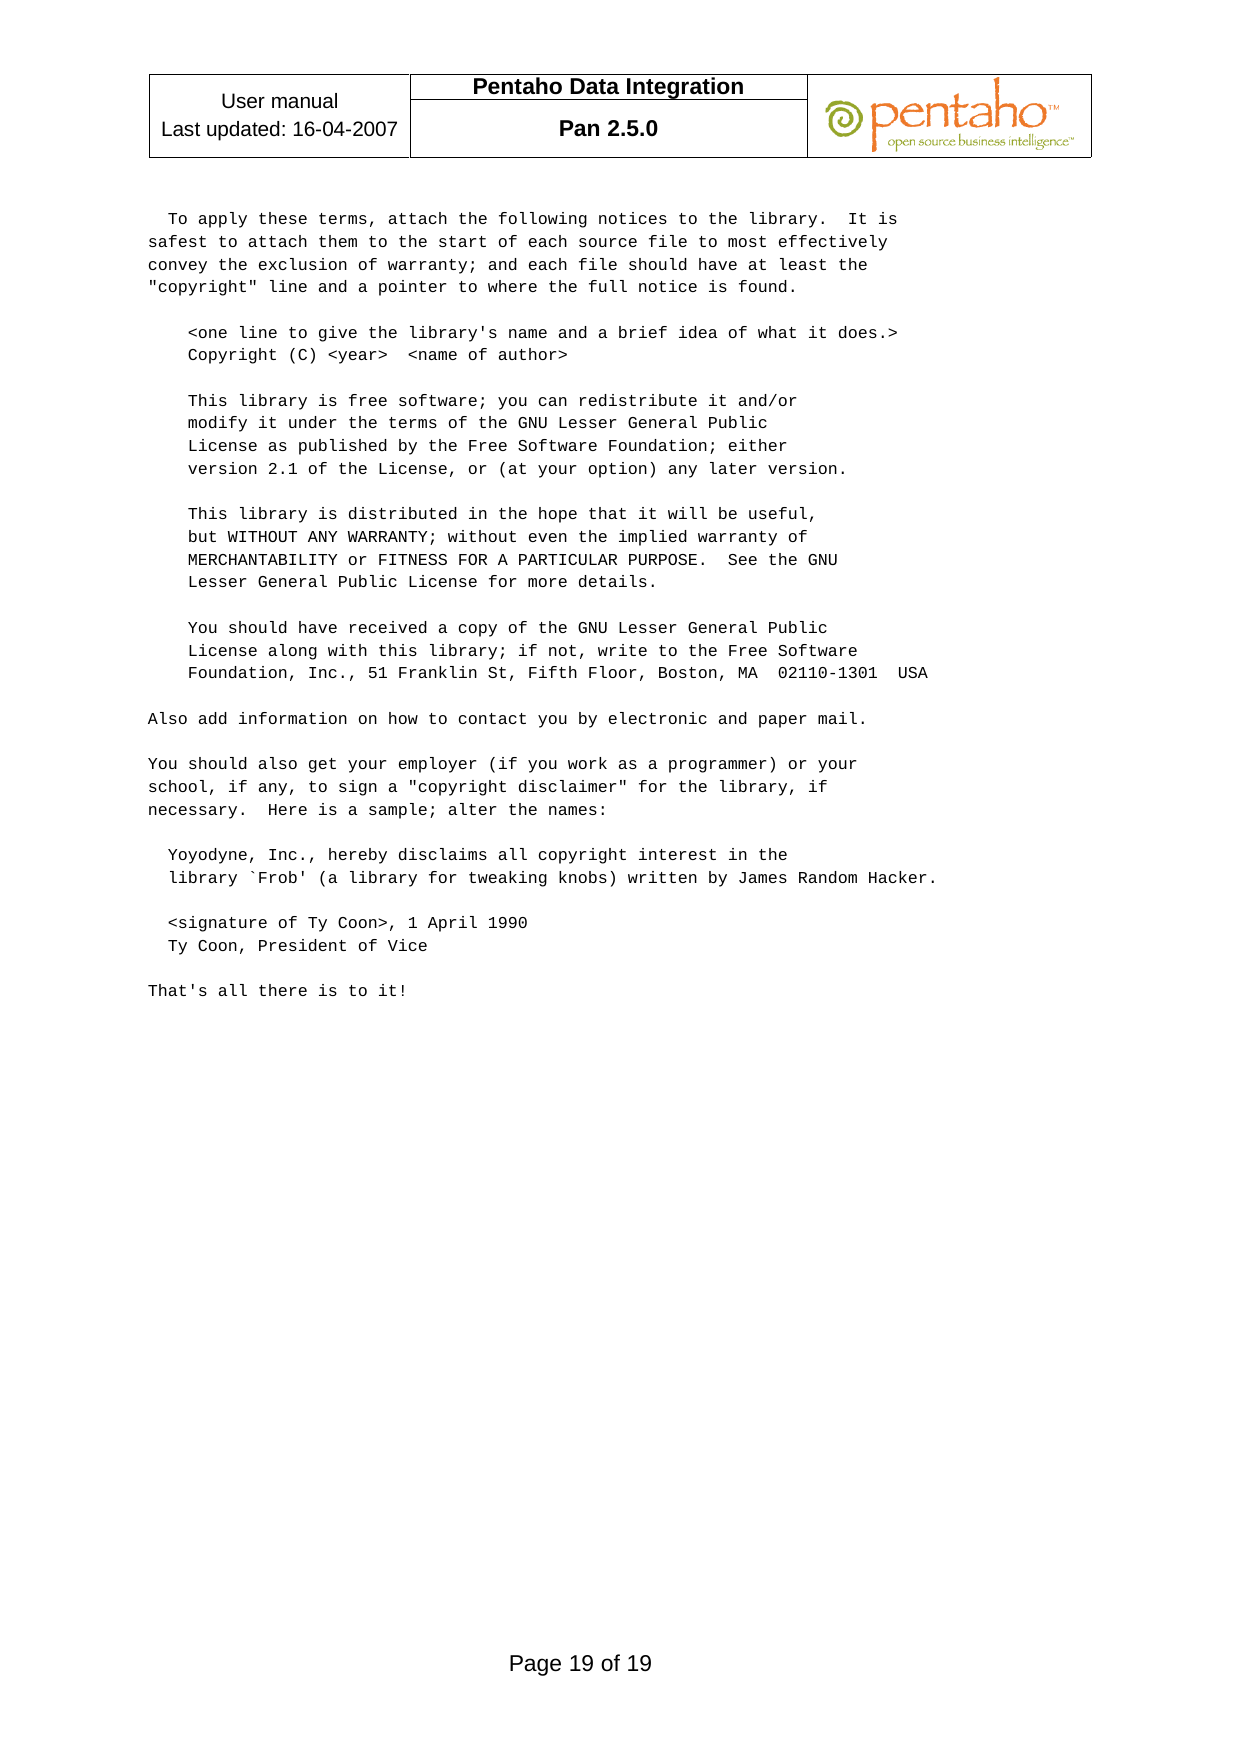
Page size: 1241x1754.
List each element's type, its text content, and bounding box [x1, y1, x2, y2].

text To apply these terms, attach the following notices to the library. It is safest to attach them to the start of each source file to most effectively convey the exclusion of warranty; and each file should have at least the "copyright" line and a pointer to where the full notice is found. <one line to give the library's name and a brief idea of what it does.> Copyright (C) <year> <name of author> This library is free software; you can redistribute it and/or modify it under the terms of the GNU Lesser General Public License as published by the Free Software Foundation; either version 2.1 of the License, or (at your option) any later version. This library is distributed in the hope that it will be useful, but WITHOUT ANY WARRANTY; without even the implied warranty of MERCHANTABILITY or FITNESS FOR A PARTICULAR PURPOSE. See the GNU Lesser General Public License for more details. You should have received a copy of the GNU Lesser General Public License along with this library; if not, write to the Free Software Foundation, Inc., 51 Franklin St, Fifth Floor, Boston, MA 02110-1301 USA Also add information on how to contact you by electronic and paper mail. You should also get your employer (if you work as a programmer) or your school, if any, to sign a "copyright disclaimer" for the library, if necessary. Here is a sample; alter the names: Yoyodyne, Inc., hereby disclaims all copyright interest in the library `Frob' (a library for tweaking knobs) written by James Random Hacker. <signature of Ty Coon>, 1 April 1990 Ty Coon, President of Vice That's all there is to it! [148, 188, 1092, 1093]
